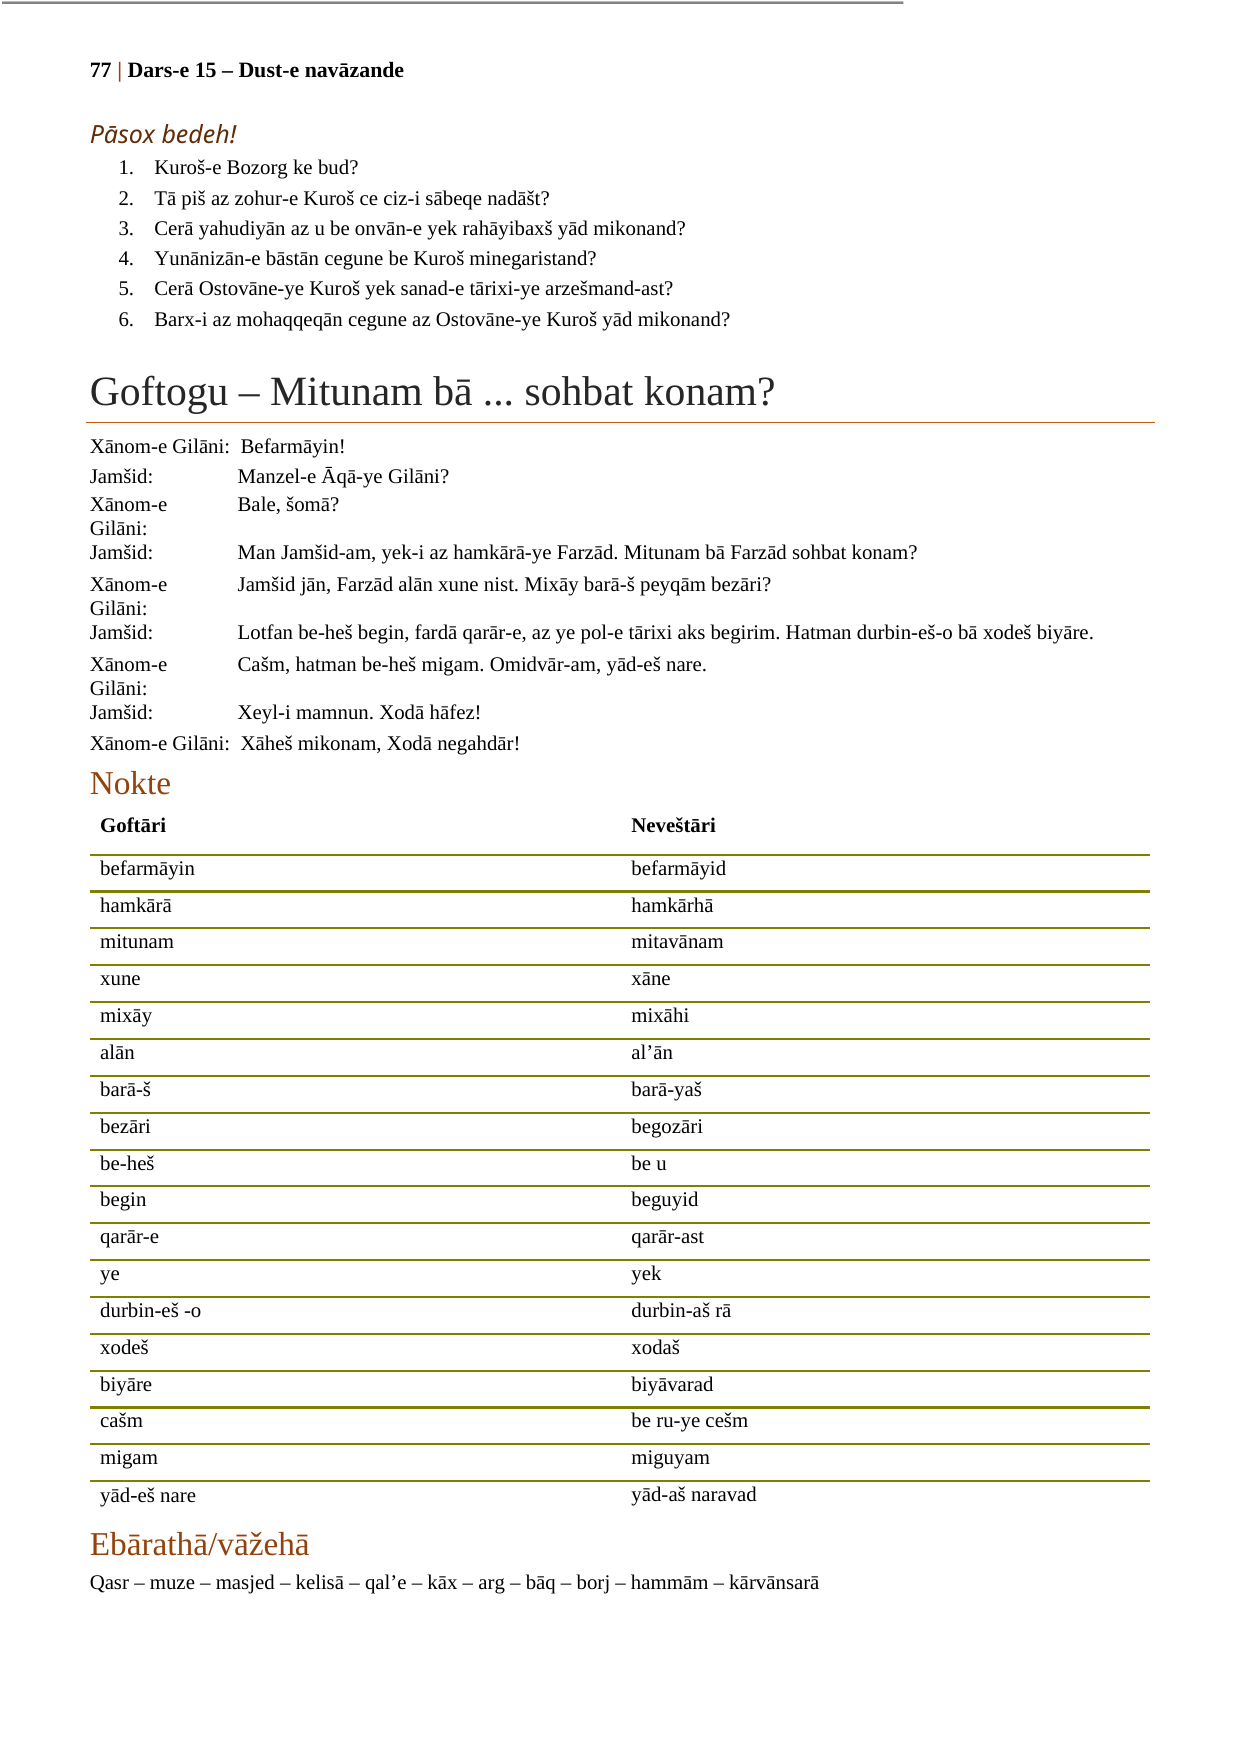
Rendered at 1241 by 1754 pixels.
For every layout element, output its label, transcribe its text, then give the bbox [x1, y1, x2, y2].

table_cell [90, 995, 229, 1001]
table_cell qarār‐e [90, 1224, 229, 1253]
table_cell [229, 959, 1150, 964]
text Pāsox bedeh! [89, 116, 1151, 150]
table_cell [90, 1438, 229, 1443]
table_header Manzel‐e Āqā‐ye Gilāni? [229, 464, 1150, 492]
table_cell yād‐eš nare [90, 1482, 229, 1513]
table_cell [90, 848, 229, 853]
table_cell [229, 1327, 1150, 1333]
table_cell [90, 1327, 229, 1333]
table_header Jamšid: [90, 464, 229, 492]
table_cell yek [229, 1261, 1150, 1290]
table_cell qarār‐ast [229, 1224, 1150, 1253]
table_cell barā‐š [90, 1077, 229, 1106]
table_cell begozāri [229, 1114, 1150, 1143]
list Cerā yahudiyān az u be onvān‐e yek rahāyibaxš yād mikonand? [118, 216, 1151, 240]
text Ebārathā/vāžehā [89, 1524, 1151, 1562]
table_cell [90, 1364, 229, 1369]
table_cell [90, 1474, 229, 1480]
table_cell durbin‐aš rā [229, 1298, 1150, 1327]
table_cell cašm [90, 1409, 229, 1438]
table_cell [229, 1364, 1150, 1369]
table_cell befarmāyid [229, 856, 1150, 885]
table_cell [90, 1401, 229, 1406]
table_cell Xānom‐e Gilāni: Xāheš mikonam, Xodā negahdār! [90, 731, 1150, 763]
table_cell befarmāyin [90, 856, 229, 885]
table_cell [90, 1143, 229, 1148]
table_cell hamkārhā [229, 893, 1150, 922]
table_cell [90, 1180, 229, 1185]
table_cell [90, 922, 229, 927]
table_cell [229, 1180, 1150, 1185]
table_cell Jamšid: [90, 540, 229, 572]
table_cell Jamšid: [90, 620, 229, 651]
table_cell [90, 1216, 229, 1222]
table_cell Bale, šomā? [229, 492, 1150, 540]
table_cell xāne [229, 966, 1150, 995]
table_cell [229, 1143, 1150, 1148]
table_cell xodaš [229, 1335, 1150, 1364]
table_cell alān [90, 1040, 229, 1069]
table_cell Jamšid jān, Farzād alān xune nist. Mixāy barā‐š peyqām bezāri? [229, 572, 1150, 620]
table_cell yād‐aš naravad [229, 1482, 1150, 1513]
table_cell [90, 1032, 229, 1038]
table_cell [229, 995, 1150, 1001]
table_cell ye [90, 1261, 229, 1290]
text Xānom‐e Gilāni: Befarmāyin! [89, 434, 1151, 458]
table_cell migam [90, 1445, 229, 1474]
table_cell Goftāri [90, 813, 229, 848]
table_cell [229, 1438, 1150, 1443]
table_cell biyāre [90, 1372, 229, 1401]
table_cell xune [90, 966, 229, 995]
table_cell [229, 885, 1150, 890]
table_cell [229, 1253, 1150, 1259]
table_cell Xānom‐e Gilāni: [90, 572, 229, 620]
text [0, 0, 905, 6]
table_cell Cašm, hatman be‐heš migam. Omidvār‐am, yād‐eš nare. [229, 651, 1150, 699]
table_cell al’ān [229, 1040, 1150, 1069]
table_cell [229, 1106, 1150, 1112]
table_cell [90, 1253, 229, 1259]
table_cell [229, 922, 1150, 927]
table_cell xodeš [90, 1335, 229, 1364]
table_cell Xeyl‐i mamnun. Xodā hāfez! [229, 700, 1150, 731]
table_cell [90, 959, 229, 964]
table_cell [229, 1290, 1150, 1296]
table_cell [229, 1401, 1150, 1406]
table_cell be ru‐ye cešm [229, 1409, 1150, 1438]
table_cell Jamšid: [90, 700, 229, 731]
list Cerā Ostovāne‐ye Kuroš yek sanad‐e tārixi‐ye arzešmand‐ast? [118, 276, 1151, 300]
table_cell miguyam [229, 1445, 1150, 1474]
table_cell [229, 1474, 1150, 1480]
table_cell [229, 1032, 1150, 1038]
table_cell bezāri [90, 1114, 229, 1143]
table_cell hamkārā [90, 893, 229, 922]
table_cell mixāhi [229, 1003, 1150, 1032]
text Goftogu – Mitunam bā ... sohbat konam? [89, 367, 1151, 415]
table_cell [90, 1290, 229, 1296]
list Yunānizān‐e bāstān cegune be Kuroš minegaristand? [118, 246, 1151, 270]
table_cell be‐heš [90, 1151, 229, 1179]
table_cell durbin‐eš ‐o [90, 1298, 229, 1327]
table_cell [229, 1069, 1150, 1075]
table_cell [229, 763, 1150, 813]
table_cell mixāy [90, 1003, 229, 1032]
table_cell Xānom‐e Gilāni: [90, 492, 229, 540]
table_cell Xānom‐e Gilāni: [90, 651, 229, 699]
table_cell [90, 1106, 229, 1112]
table_cell be u [229, 1151, 1150, 1179]
text Qasr – muze – masjed – kelisā – qal’e – kāx – arg – bāq – borj – hammām – kārvānsarā [89, 1569, 1151, 1594]
table_cell Nokte [90, 763, 229, 813]
table_cell [229, 1216, 1150, 1222]
table_cell [90, 1069, 229, 1075]
table_cell biyāvarad [229, 1372, 1150, 1401]
list Barx‐i az mohaqqeqān cegune az Ostovāne‐ye Kuroš yād mikonand? [118, 307, 1151, 331]
table_cell mitunam [90, 929, 229, 958]
table_cell [90, 885, 229, 890]
table_cell Man Jamšid‐am, yek‐i az hamkārā‐ye Farzād. Mitunam bā Farzād sohbat konam? [229, 540, 1150, 572]
table_cell barā‐yaš [229, 1077, 1150, 1106]
table_cell begin [90, 1187, 229, 1216]
text 77 | Dars‐e 15 – Dust‐e navāzande [89, 57, 1151, 82]
table_cell Neveštāri [229, 813, 1150, 848]
list Tā piš az zohur‐e Kuroš ce ciz‐i sābeqe nadāšt? [118, 186, 1151, 210]
table_cell Lotfan be‐heš begin, fardā qarār‐e, az ye pol‐e tārixi aks begirim. Hatman durbin‐eš‐o bā xodeš biyāre. [229, 620, 1150, 651]
list Kuroš‐e Bozorg ke bud? [118, 155, 1151, 179]
table_cell [229, 848, 1150, 853]
table_cell beguyid [229, 1187, 1150, 1216]
table_cell mitavānam [229, 929, 1150, 958]
